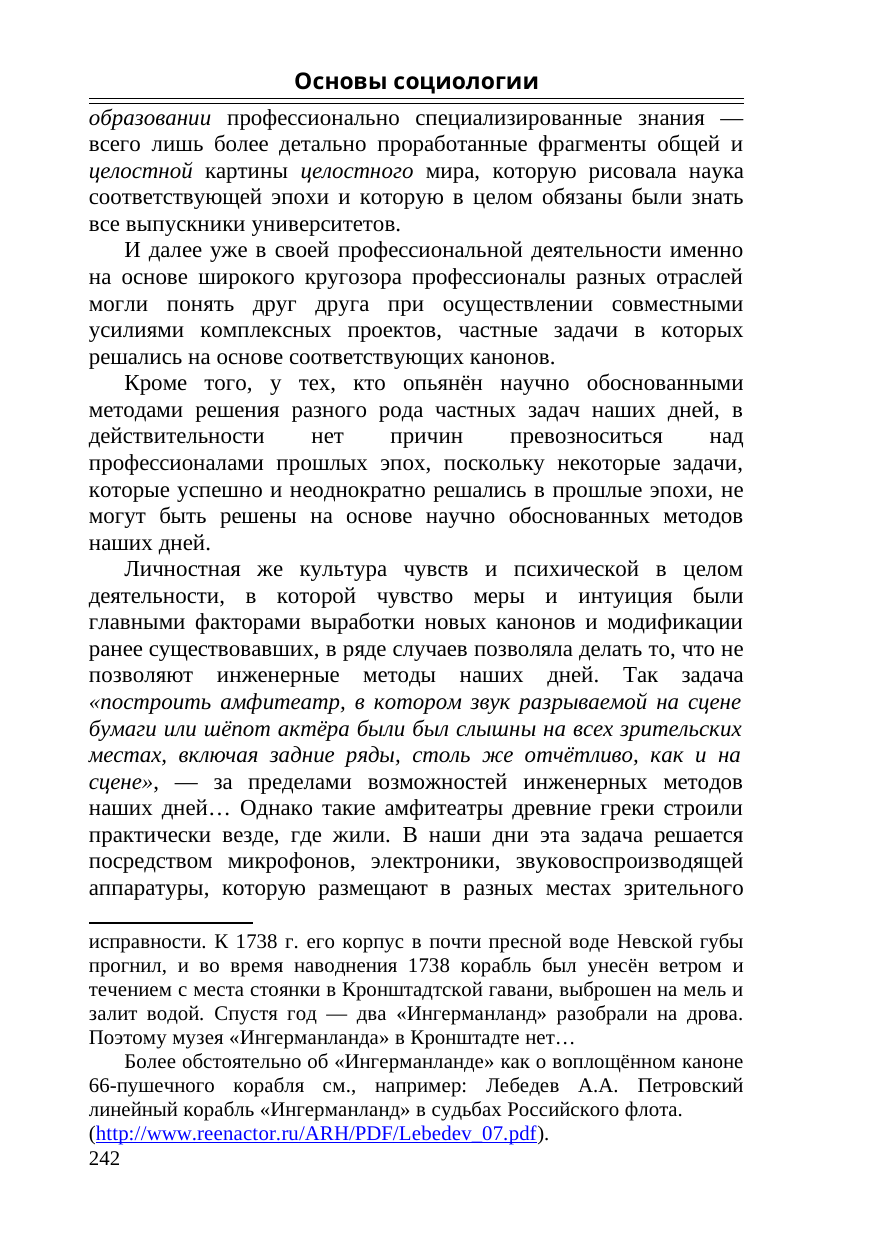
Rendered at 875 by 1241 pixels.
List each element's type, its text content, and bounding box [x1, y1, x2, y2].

text (http://www.reenactor.ru/ARH/PDF/Lebedev_07.pdf). [89, 1121, 744, 1145]
text Личностная же культура чувств и психической в целом деятельности, в которой чувство меры и интуиция были главными факторами выработки новых канонов и модификации ранее существовавших, в ряде случаев позволяла делать то, что не позволяют инженерные методы наших дней. Так задача «построить амфитеатр, в котором звук разрываемой на сцене бумаги или шёпот актёра были был слышны на всех зрительских местах, включая задние ряды, столь же отчётливо, как и на сцене», — за пределами возможностей инженерных методов наших дней… Однако такие амфитеатры древние греки строили практически везде, где жили. В наши дни эта задача решается посредством микрофонов, электроники, звуковоспроизводящей аппаратуры, которую размещают в разных местах зрительного [89, 555, 744, 900]
text Более обстоятельно об «Ингерманланде» как о воплощённом каноне 66-пушечного корабля см., например: Лебедев А.А. Петровский линейный корабль «Ингерманланд» в судьбах Российского флота. [89, 1049, 744, 1121]
text исправности. К 1738 г. его корпус в почти пресной воде Невской губы прогнил, и во время наводнения 1738 корабль был унесён ветром и течением с места стоянки в Кронштадтской гавани, выброшен на мель и залит водой. Спустя год — два «Ингерманланд» разобрали на дрова. Поэтому музея «Ингерманланда» в Кронштадте нет… [89, 929, 744, 1049]
text образовании профессионально специализированные знания — всего лишь более детально проработанные фрагменты общей и целостной картины целостного мира, которую рисовала наука соответствующей эпохи и которую в целом обязаны были знать все выпускники университетов. [89, 104, 744, 236]
text И далее уже в своей профессиональной деятельности именно на основе широкого кругозора профессионалы разных отраслей могли понять друг друга при осуществлении совместными усилиями комплексных проектов, частные задачи в которых решались на основе соответствующих канонов. [89, 236, 744, 369]
text Кроме того, у тех, кто опьянён научно обоснованными методами решения разного рода частных задач наших дней, в действительности нет причин превозноситься над профессионалами прошлых эпох, поскольку некоторые задачи, которые успешно и неоднократно решались в прошлые эпохи, не могут быть решены на основе научно обоснованных методов наших дней. [89, 369, 744, 555]
